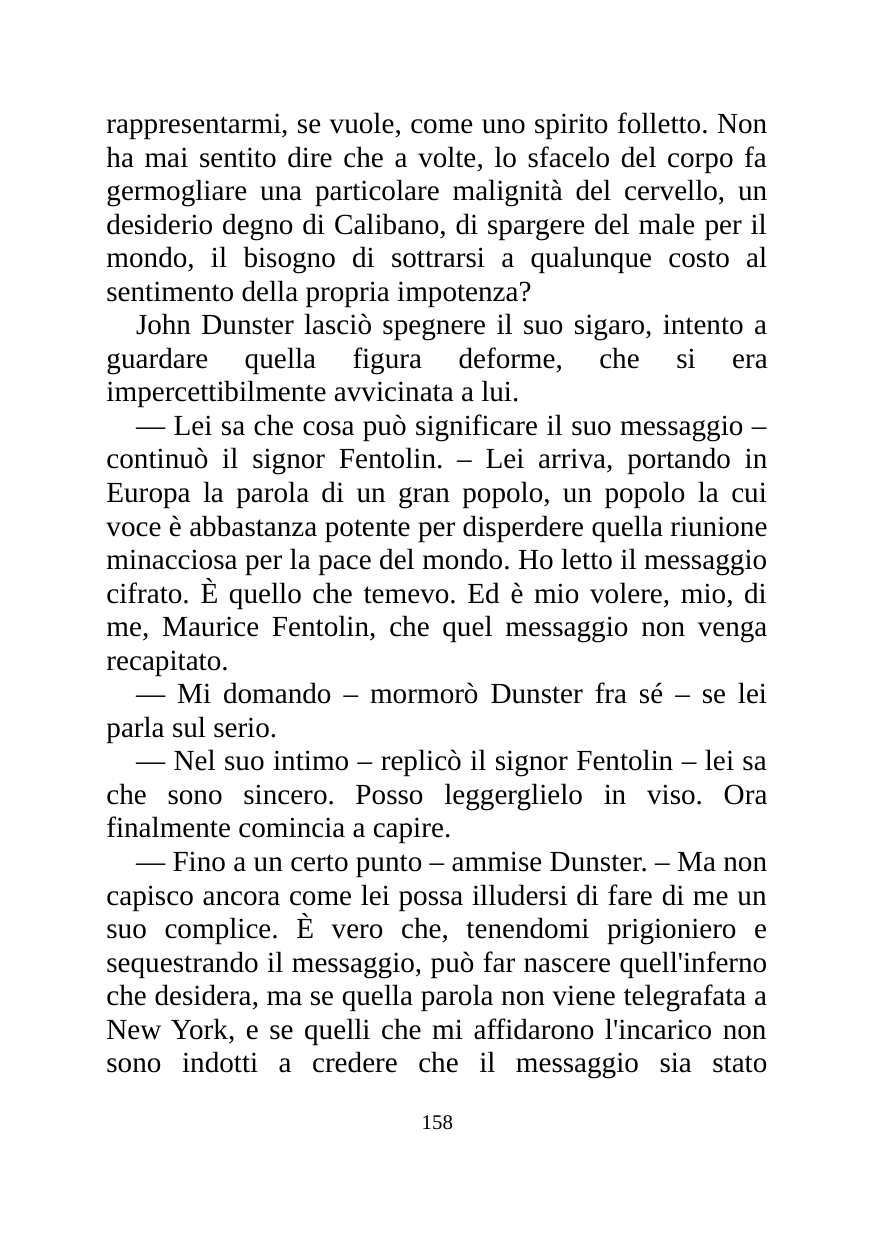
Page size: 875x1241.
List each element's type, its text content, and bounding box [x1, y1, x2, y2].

text — Fino a un certo punto – ammise Dunster. – Ma non capisco ancora come lei possa illudersi di fare di me un suo complice. È vero che, tenendomi prigioniero e sequestrando il messaggio, può far nascere quell'inferno che desidera, ma se quella parola non viene telegrafata a New York, e se quelli che mi affidarono l'incarico non sono indotti a credere che il messaggio sia stato [106, 844, 768, 1079]
text — Mi domando – mormorò Dunster fra sé – se lei parla sul serio. [106, 676, 768, 743]
text rappresentarmi, se vuole, come uno spirito folletto. Non ha mai sentito dire che a volte, lo sfacelo del corpo fa germogliare una particolare malignità del cervello, un desiderio degno di Calibano, di spargere del male per il mondo, il bisogno di sottrarsi a qualunque costo al sentimento della propria impotenza? [106, 106, 768, 307]
text — Nel suo intimo – replicò il signor Fentolin – lei sa che sono sincero. Posso leggerglielo in viso. Ora finalmente comincia a capire. [106, 743, 768, 844]
text John Dunster lasciò spegnere il suo sigaro, intento a guardare quella figura deforme, che si era impercettibilmente avvicinata a lui. [106, 307, 768, 408]
text — Lei sa che cosa può significare il suo messaggio – continuò il signor Fentolin. – Lei arriva, portando in Europa la parola di un gran popolo, un popolo la cui voce è abbastanza potente per disperdere quella riunione minacciosa per la pace del mondo. Ho letto il messaggio cifrato. È quello che temevo. Ed è mio volere, mio, di me, Maurice Fentolin, che quel messaggio non venga recapitato. [106, 408, 768, 676]
